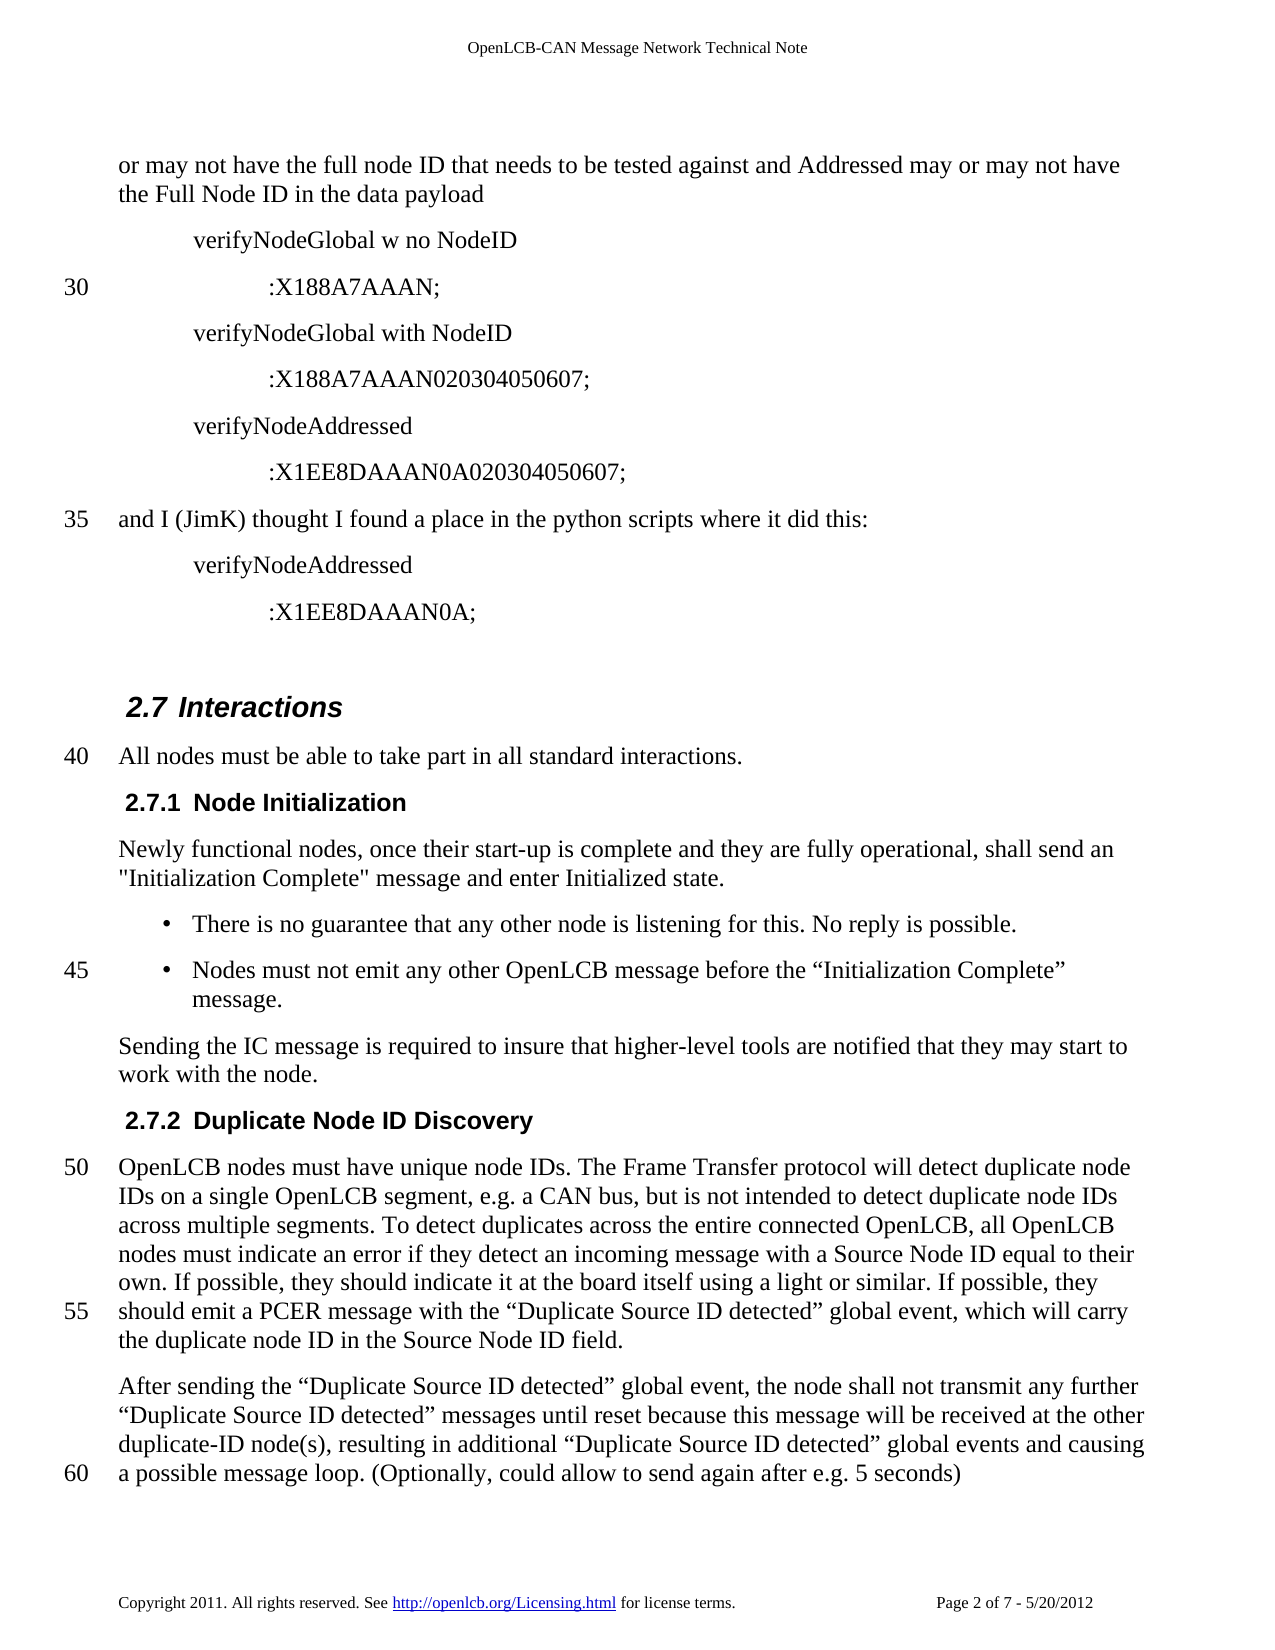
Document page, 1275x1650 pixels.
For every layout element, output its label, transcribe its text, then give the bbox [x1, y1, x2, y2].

text :X1EE8DAAAN0A020304050607; [118, 457, 1157, 486]
text Sending the IC message is required to insure that higher-level tools are notified that they may start to work with the node. [118, 1031, 1157, 1088]
text and I (JimK) thought I found a place in the python scripts where it did this: [118, 504, 1157, 533]
text All nodes must be able to take part in all standard interactions. [118, 741, 1157, 770]
text verifyNodeGlobal w no NodeID [118, 225, 1157, 254]
text After sending the “Duplicate Source ID detected” global event, the node shall not transmit any further “Duplicate Source ID detected” messages until reset because this message will be received at the other duplicate-ID node(s), resulting in additional “Duplicate Source ID detected” global events and causing a possible message loop. (Optionally, could allow to send again after e.g. 5 seconds) [118, 1371, 1157, 1486]
text verifyNodeAddressed [118, 411, 1157, 440]
text OpenLCB nodes must have unique node IDs. The Frame Transfer protocol will detect duplicate node IDs on a single OpenLCB segment, e.g. a CAN bus, but is not intended to detect duplicate node IDs across multiple segments. To detect duplicates across the entire connected OpenLCB, all OpenLCB nodes must indicate an error if they detect an incoming message with a Source Node ID equal to their own. If possible, they should indicate it at the board itself using a light or similar. If possible, they should emit a PCER message with the “Duplicate Source ID detected” global event, which will carry the duplicate node ID in the Source Node ID field. [118, 1152, 1157, 1354]
text :X1EE8DAAAN0A; [118, 597, 1157, 626]
subtitle Interactions [118, 690, 1157, 723]
list There is no guarantee that any other node is listening for this. No reply is possible. [162, 909, 1157, 938]
text Newly functional nodes, once their start-up is complete and they are fully operational, shall send an "Initialization Complete" message and enter Initialized state. [118, 834, 1157, 891]
text verifyNodeGlobal with NodeID [118, 318, 1157, 347]
text :X188A7AAAN; [118, 272, 1157, 300]
text :X188A7AAAN020304050607; [118, 364, 1157, 393]
text or may not have the full node ID that needs to be tested against and Addressed may or may not have the Full Node ID in the data payload [118, 150, 1157, 207]
subtitle Duplicate Node ID Discovery [118, 1106, 1157, 1135]
subtitle Node Initialization [118, 787, 1157, 816]
list Nodes must not emit any other OpenLCB message before the “Initialization Complete” message. [162, 956, 1157, 1013]
text verifyNodeAddressed [118, 550, 1157, 579]
